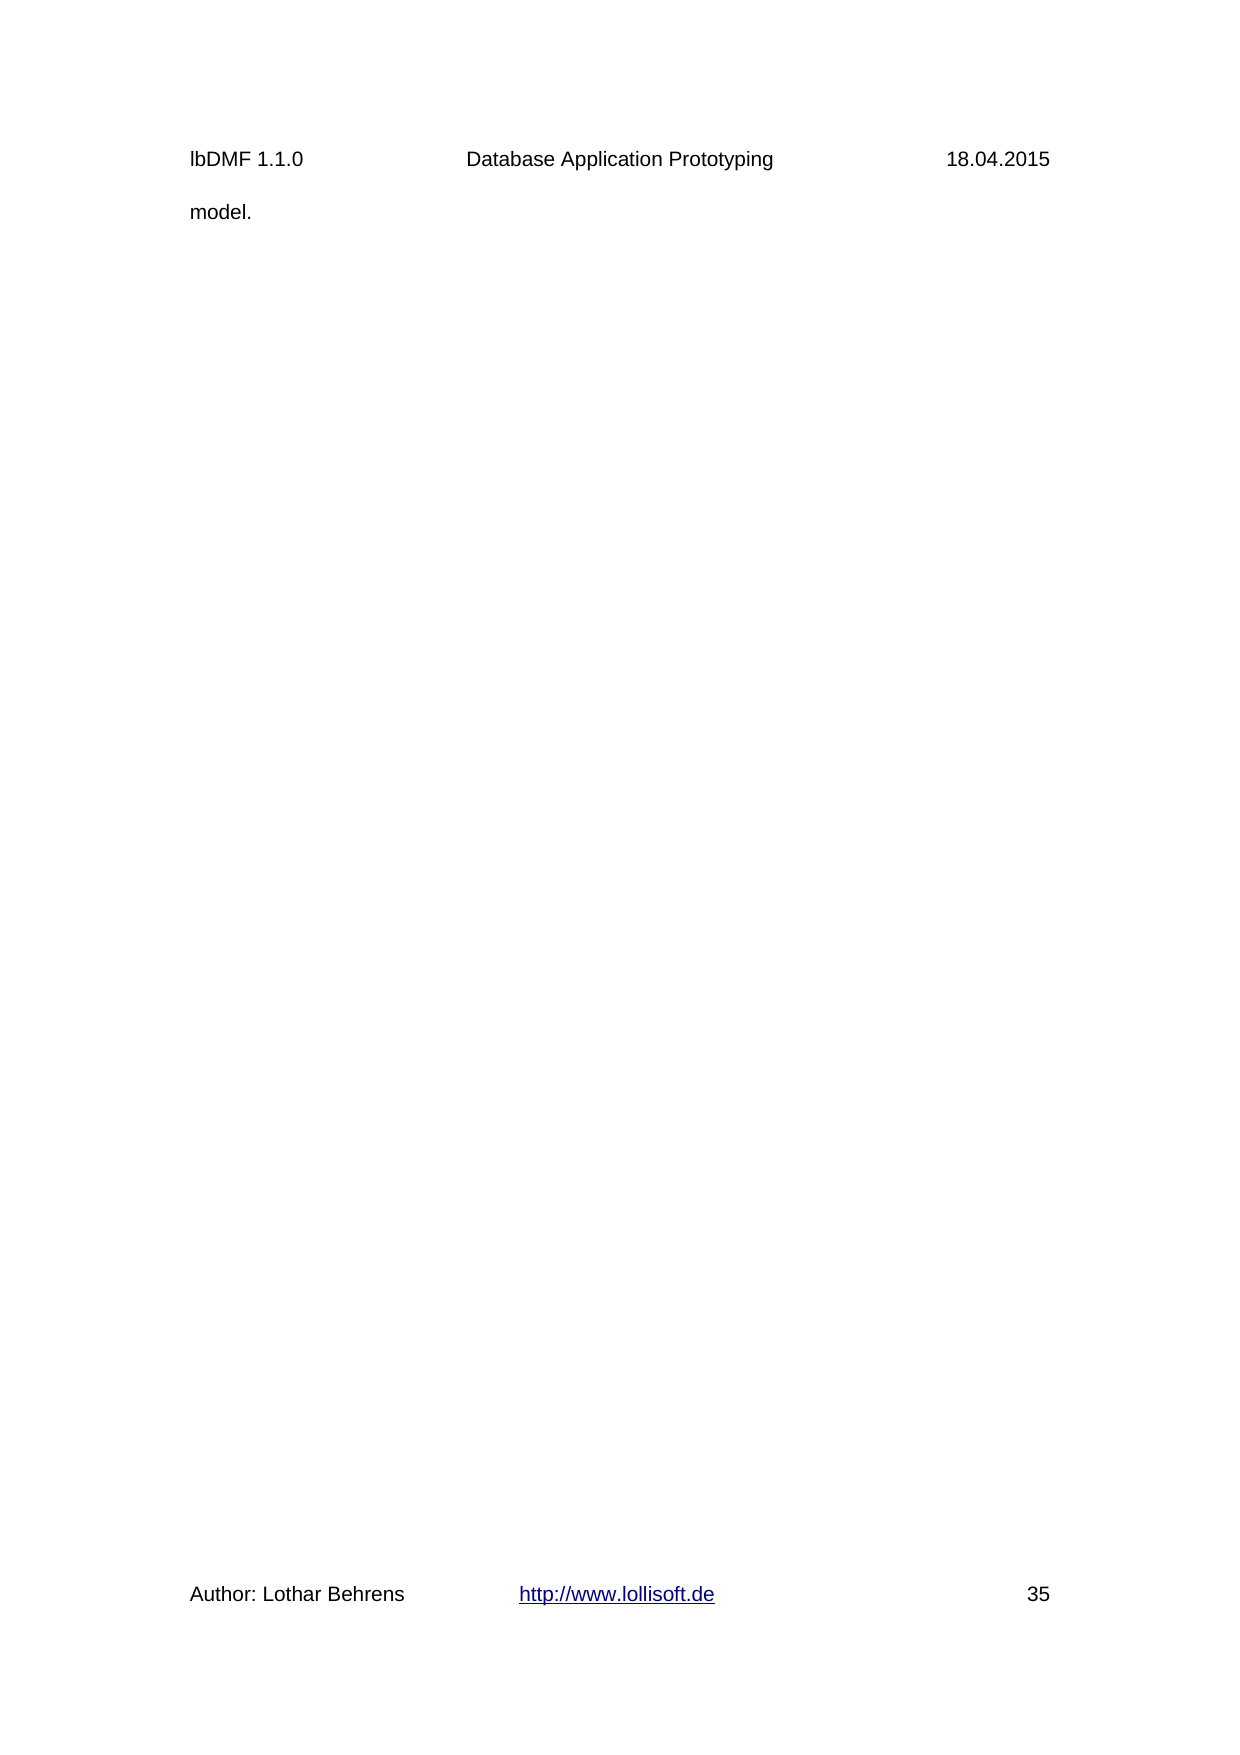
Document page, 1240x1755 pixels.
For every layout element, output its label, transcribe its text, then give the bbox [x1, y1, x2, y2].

text model. [189, 201, 1050, 224]
